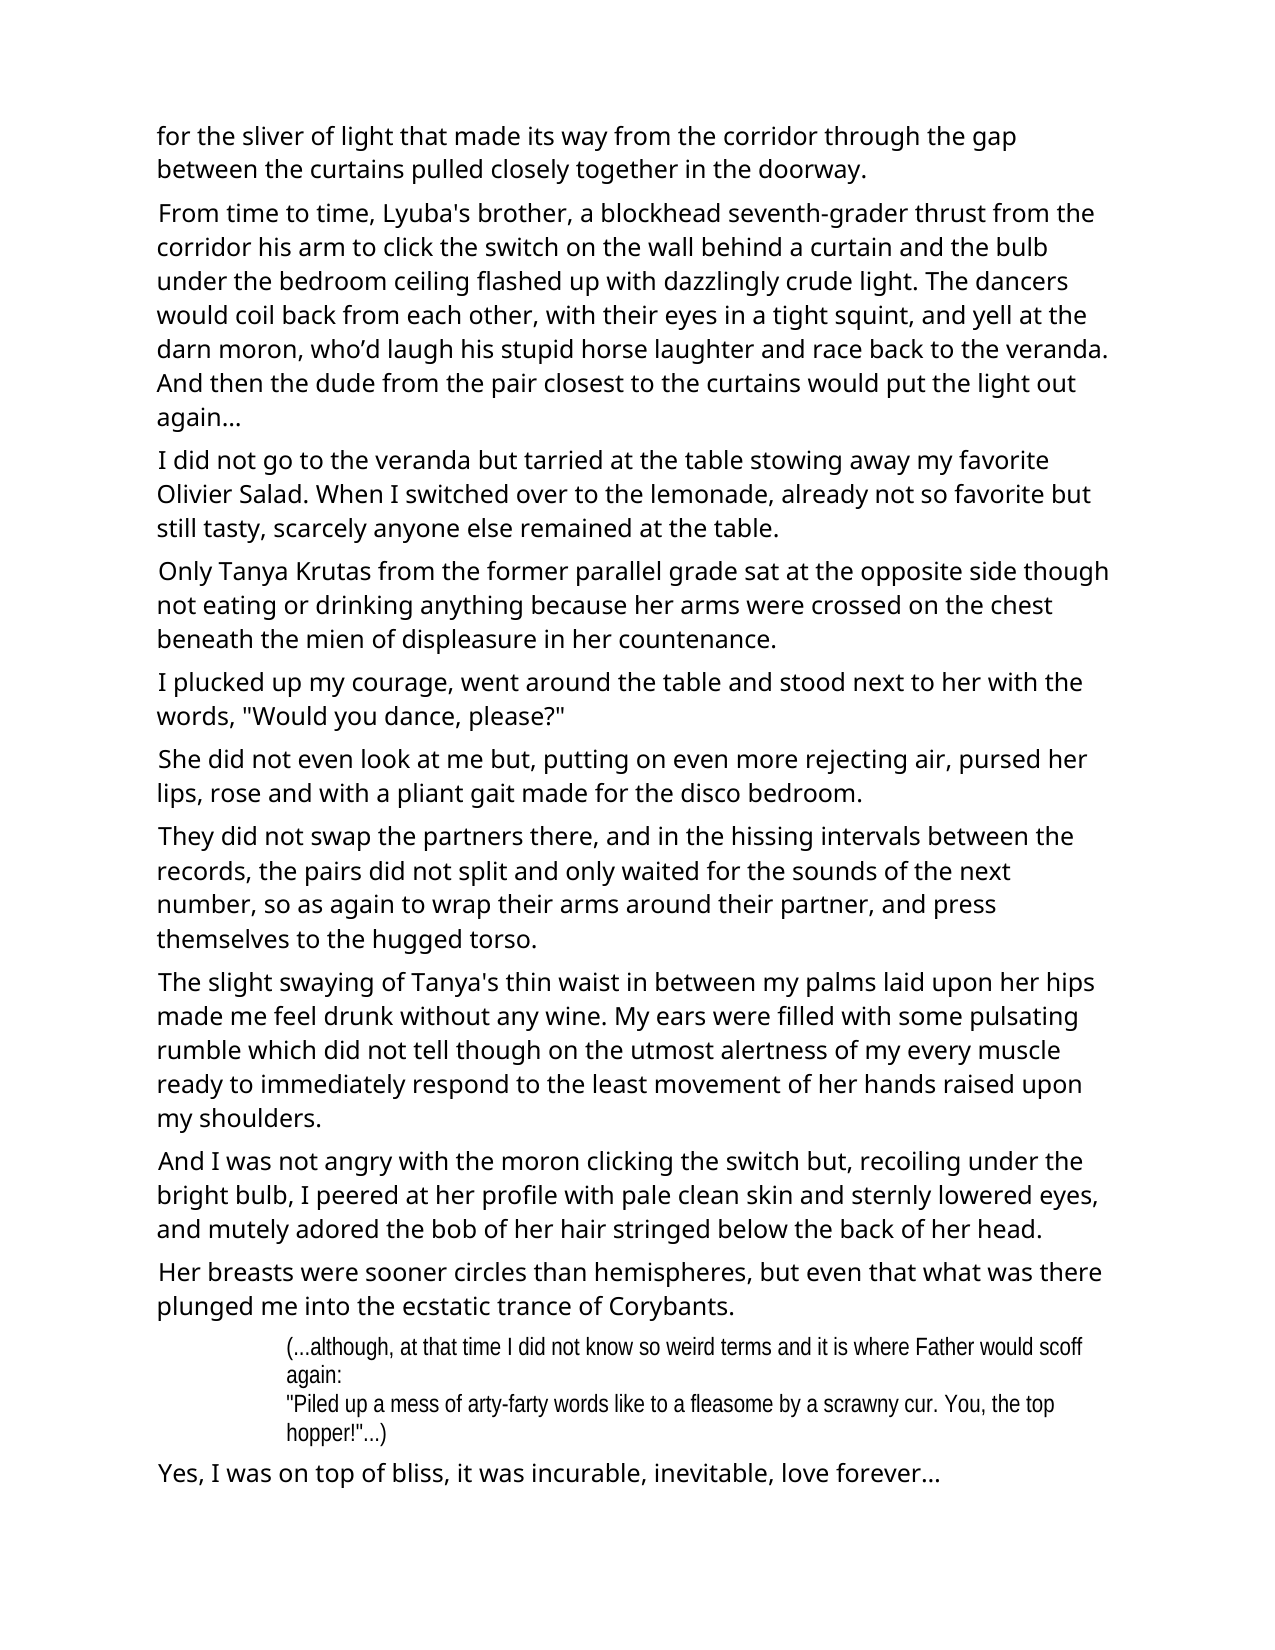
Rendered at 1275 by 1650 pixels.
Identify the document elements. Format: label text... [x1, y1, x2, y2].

text Her breasts were sooner circles than hemispheres, but even that what was there plunged me into the ecstatic trance of Corybants. [156, 1255, 1118, 1323]
text They did not swap the partners there, and in the hissing intervals between the records, the pairs did not split and only waited for the sounds of the next number, so as again to wrap their arms around their partner, and press themselves to the hugged torso. [156, 819, 1118, 955]
list (...although, at that time I did not know so weird terms and it is where Father would scoff again: [286, 1332, 1118, 1389]
text I plucked up my courage, went around the table and stood next to her with the words, "Would you dance, please?" [156, 665, 1118, 733]
text From time to time, Lyuba's brother, a blockhead seventh-grader thrust from the corridor his arm to click the switch on the wall behind a curtain and the bulb under the bedroom ceiling flashed up with dazzlingly crude light. The dancers would coil back from each other, with their eyes in a tight squint, and yell at the darn moron, who’d laugh his stupid horse laughter and race back to the veranda. And then the dude from the pair closest to the curtains would put the light out again… [156, 195, 1118, 434]
text for the sliver of light that made its way from the corridor through the gap between the curtains pulled closely together in the doorway. [156, 118, 1118, 186]
text And I was not angry with the moron clicking the switch but, recoiling under the bright bulb, I peered at her profile with pale clean skin and sternly lowered eyes, and mutely adored the bob of her hair stringed below the back of her head. [156, 1143, 1118, 1246]
list "Piled up a mess of arty-farty words like to a fleasome by a scrawny cur. You, the top hopper!"...) [286, 1389, 1118, 1446]
text The slight swaying of Tanya's thin waist in between my palms laid upon her hips made me feel drunk without any wine. My ears were filled with some pulsating rumble which did not tell though on the utmost alertness of my every muscle ready to immediately respond to the least movement of her hands raised upon my shoulders. [156, 964, 1118, 1134]
text I did not go to the veranda but tarried at the table stowing away my favorite Olivier Salad. When I switched over to the lemonade, already not so favorite but still tasty, scarcely anyone else remained at the table. [156, 443, 1118, 545]
text Only Tanya Krutas from the former parallel grade sat at the opposite side though not eating or drinking anything because her arms were crossed on the chest beneath the mien of displeasure in her countenance. [156, 554, 1118, 656]
text Yes, I was on top of bliss, it was incurable, inevitable, love forever… [156, 1455, 1118, 1489]
text She did not even look at me but, putting on even more rejecting air, pursed her lips, rose and with a pliant gait made for the disco bedroom. [156, 742, 1118, 810]
